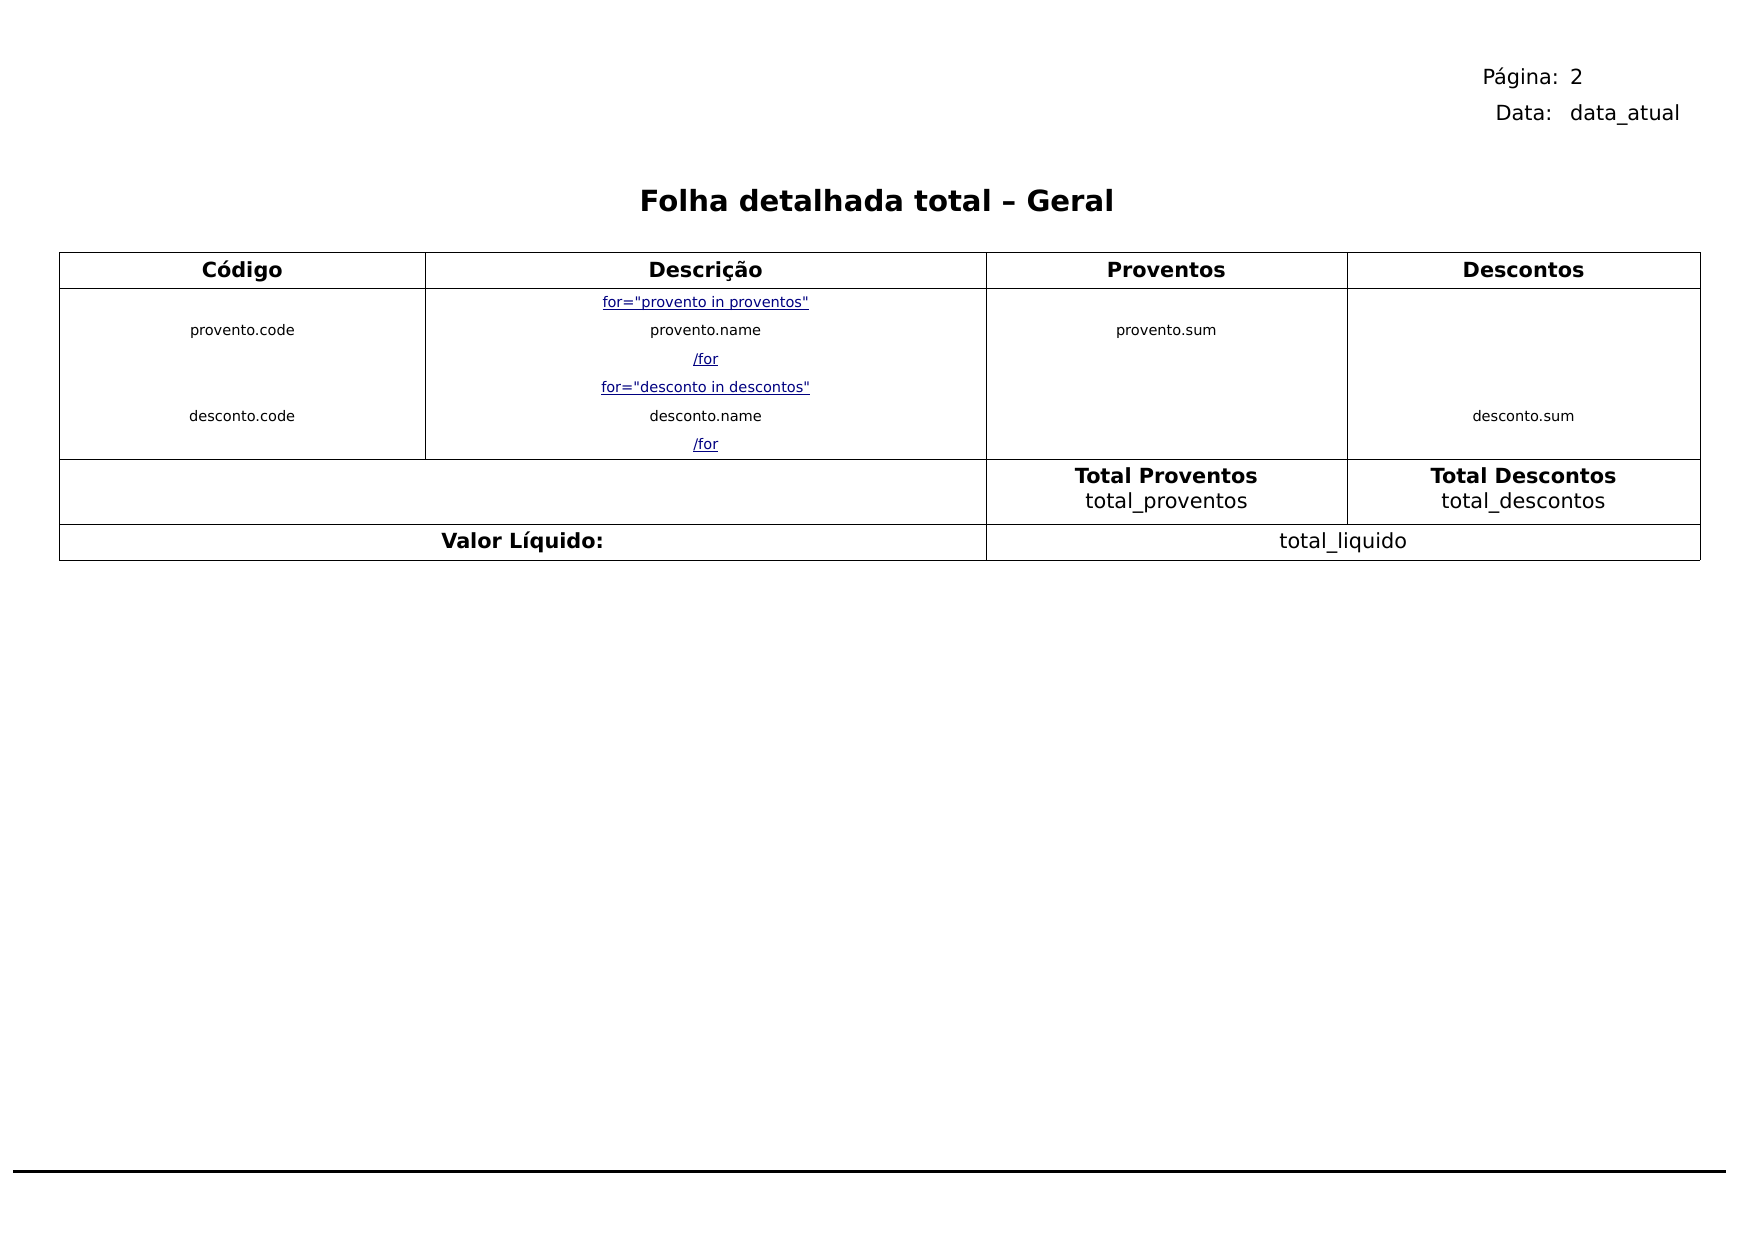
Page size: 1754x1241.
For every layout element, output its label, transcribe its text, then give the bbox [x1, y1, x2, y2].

table_header Proventos [987, 253, 1347, 288]
table_cell [60, 289, 425, 317]
table_cell [60, 345, 425, 373]
table_cell [60, 430, 425, 459]
table_cell desconto.sum [1348, 402, 1700, 430]
table_cell [1348, 317, 1700, 345]
table_header Descrição [426, 253, 986, 288]
table_cell [987, 402, 1347, 430]
table_cell for="provento in proventos" [426, 289, 986, 317]
table_cell [987, 289, 1347, 317]
table_cell Total Proventos total_proventos [987, 460, 1347, 524]
table_header Código [60, 253, 425, 288]
table_cell desconto.code [60, 402, 425, 430]
table_cell total_liquido [987, 525, 1700, 559]
table_cell desconto.name [426, 402, 986, 430]
table_cell [987, 430, 1347, 459]
table_header Descontos [1348, 253, 1700, 288]
table_cell provento.name [426, 317, 986, 345]
table_cell [60, 460, 986, 524]
table_cell [987, 345, 1347, 373]
table_cell Total Descontos total_descontos [1348, 460, 1700, 524]
table_cell provento.code [60, 317, 425, 345]
table_cell /for [426, 430, 986, 459]
table_cell [1348, 345, 1700, 373]
table_cell /for [426, 345, 986, 373]
text Folha detalhada total – Geral [59, 184, 1695, 218]
table_cell Valor Líquido: [60, 525, 986, 559]
table_cell [60, 374, 425, 402]
table_cell [1348, 430, 1700, 459]
table_cell [987, 374, 1347, 402]
table_cell [1348, 289, 1700, 317]
table_cell [1348, 374, 1700, 402]
table_cell provento.sum [987, 317, 1347, 345]
table_cell for="desconto in descontos" [426, 374, 986, 402]
